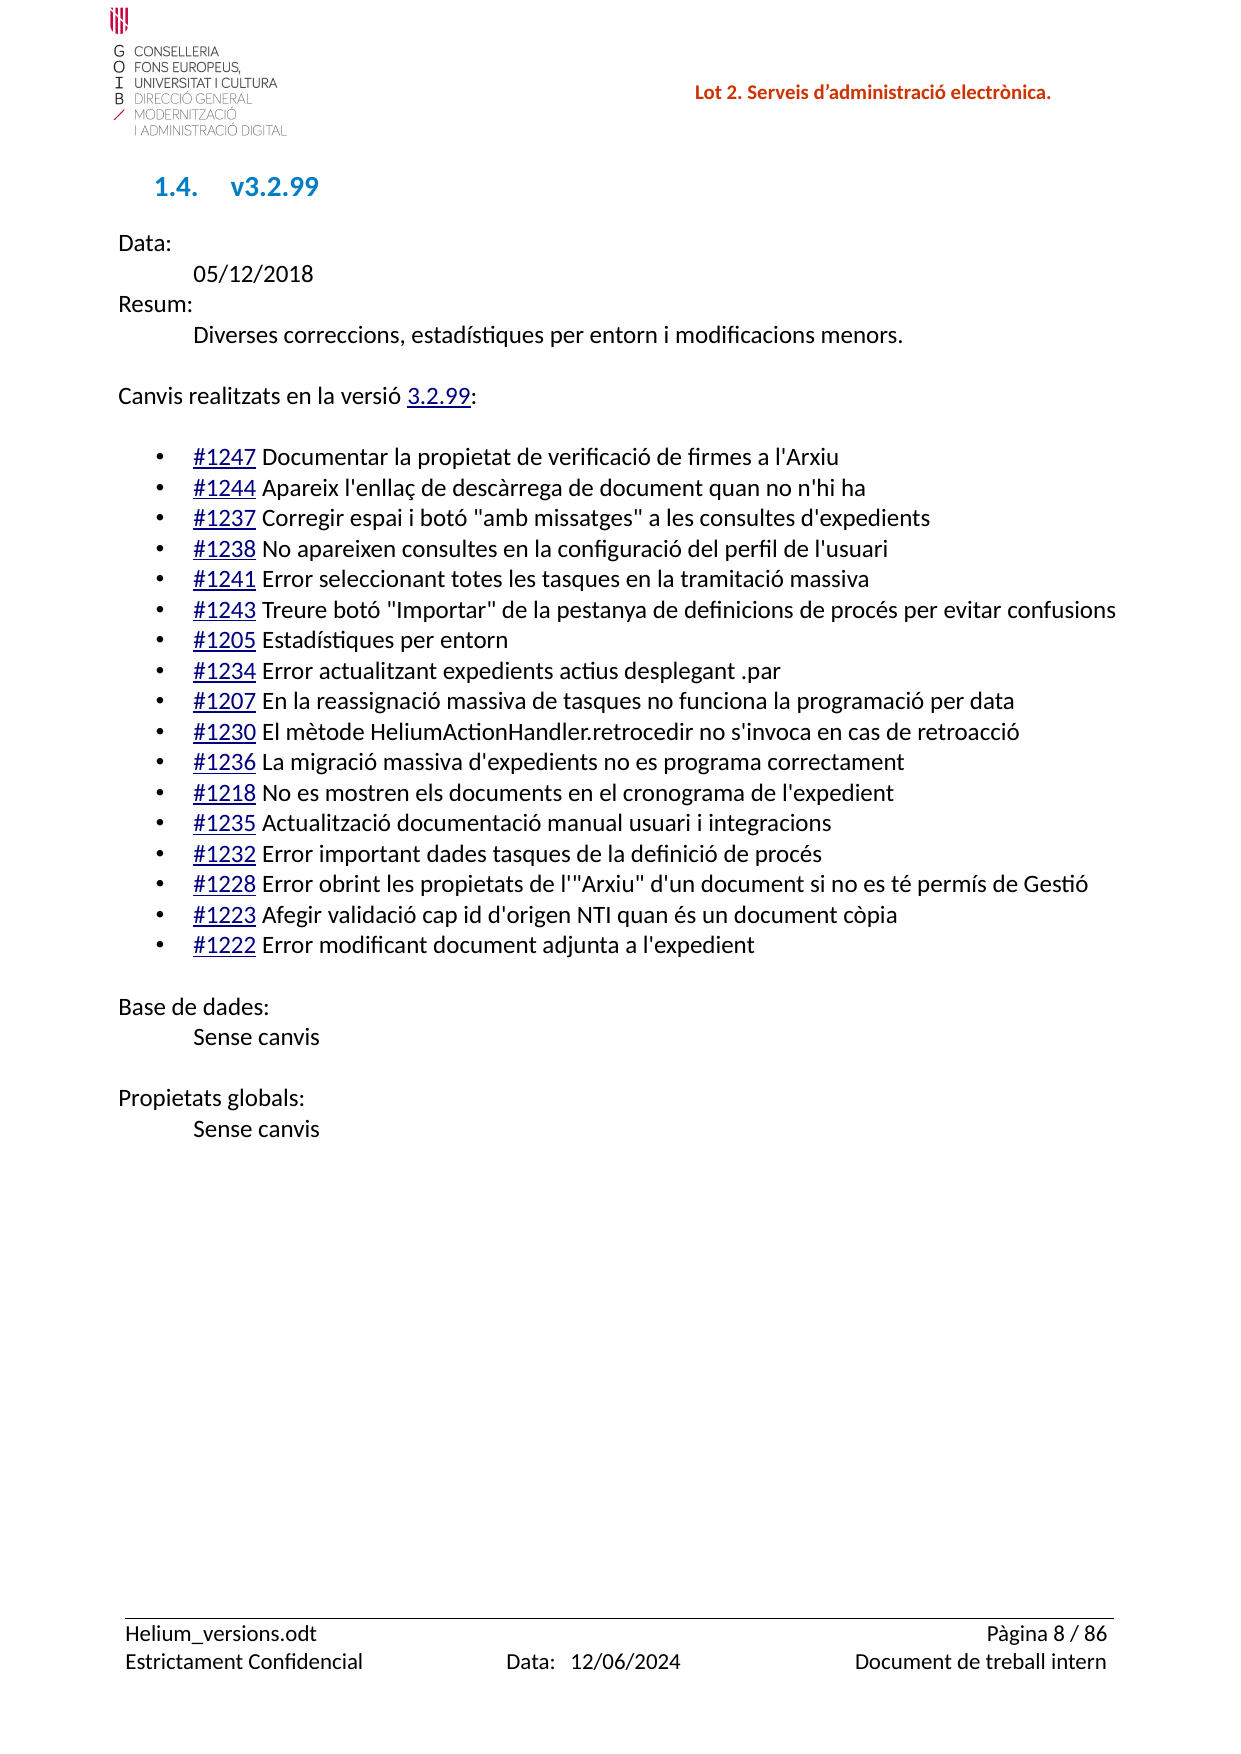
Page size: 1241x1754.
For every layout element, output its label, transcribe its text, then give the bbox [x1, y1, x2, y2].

list #1235 Actualització documentació manual usuari i integracions [156, 807, 1122, 838]
list #1232 Error important dades tasques de la definició de procés [156, 838, 1122, 868]
text Sense canvis [118, 1113, 1122, 1143]
list #1236 La migració massiva d'expedients no es programa correctament [156, 746, 1122, 777]
list #1247 Documentar la propietat de verificació de firmes a l'Arxiu [156, 441, 1122, 472]
text Canvis realitzats en la versió 3.2.99: [118, 380, 1122, 411]
list #1241 Error seleccionant totes les tasques en la tramitació massiva [156, 563, 1122, 594]
list #1218 No es mostren els documents en el cronograma de l'expedient [156, 777, 1122, 807]
text Diverses correccions, estadístiques per entorn i modificacions menors. [118, 319, 1122, 350]
text 05/12/2018 [118, 258, 1122, 289]
list #1223 Afegir validació cap id d'origen NTI quan és un document còpia [156, 899, 1122, 929]
list #1222 Error modificant document adjunta a l'expedient [156, 929, 1122, 960]
list #1205 Estadístiques per entorn [156, 624, 1122, 655]
list #1228 Error obrint les propietats de l'"Arxiu" d'un document si no es té permís de Gestió [156, 868, 1122, 899]
subtitle v3.2.99 [153, 168, 1122, 204]
text Base de dades: [118, 991, 1122, 1021]
list #1238 No apareixen consultes en la configuració del perfil de l'usuari [156, 533, 1122, 563]
text Data: [118, 228, 1122, 258]
text Resum: [118, 289, 1122, 319]
picture [100, 0, 297, 144]
list #1237 Corregir espai i botó "amb missatges" a les consultes d'expedients [156, 502, 1122, 533]
list #1234 Error actualitzant expedients actius desplegant .par [156, 655, 1122, 685]
list #1207 En la reassignació massiva de tasques no funciona la programació per data [156, 685, 1122, 716]
list #1243 Treure botó "Importar" de la pestanya de definicions de procés per evitar confusions [156, 594, 1122, 624]
text Propietats globals: [118, 1082, 1122, 1113]
text Sense canvis [118, 1021, 1122, 1052]
list #1230 El mètode HeliumActionHandler.retrocedir no s'invoca en cas de retroacció [156, 716, 1122, 746]
list #1244 Apareix l'enllaç de descàrrega de document quan no n'hi ha [156, 472, 1122, 502]
